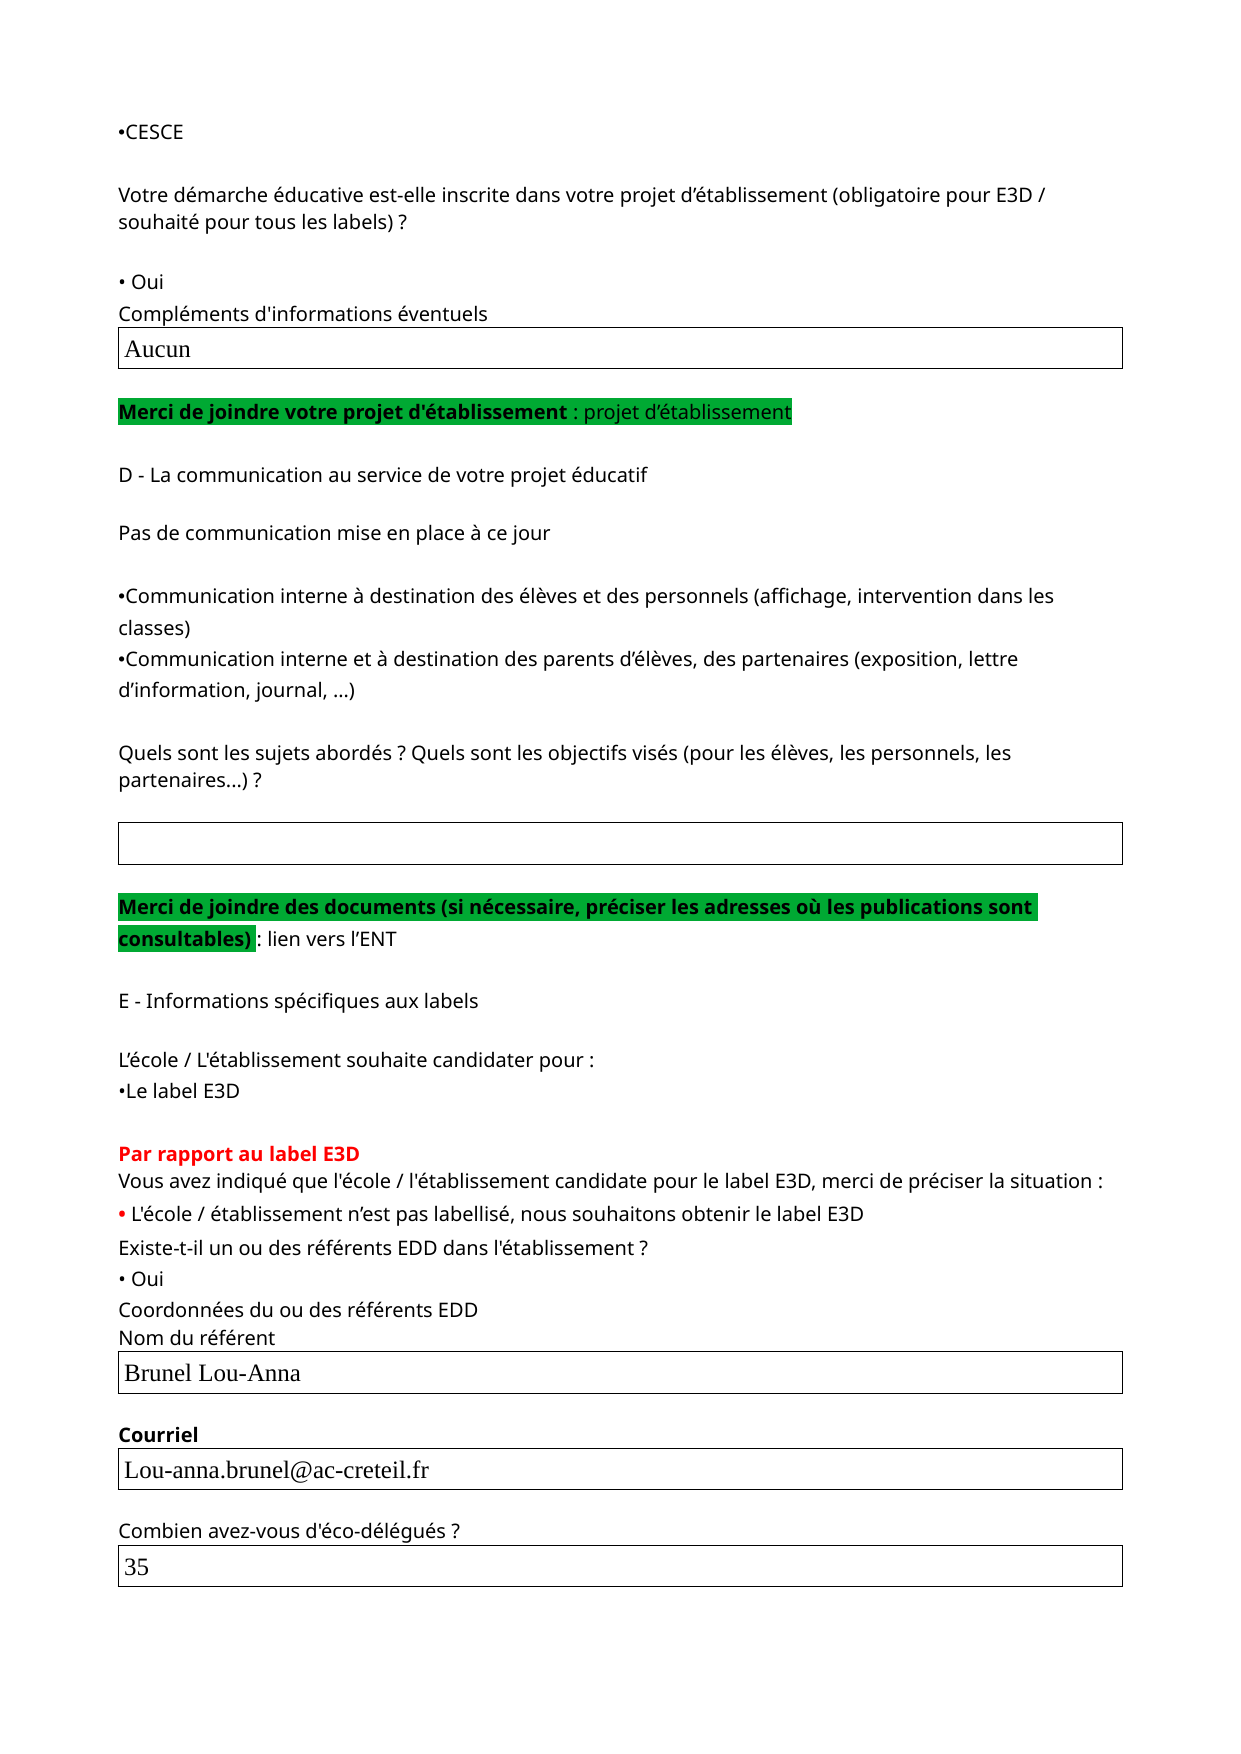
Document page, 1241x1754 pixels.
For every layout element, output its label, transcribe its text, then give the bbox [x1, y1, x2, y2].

list • L'école / établissement n’est pas labellisé, nous souhaitons obtenir le label E3D [118, 1195, 1122, 1229]
table_header [119, 823, 1122, 863]
table_header Lou-anna.brunel@ac-creteil.fr [119, 1449, 1122, 1489]
text Nom du référent [118, 1324, 1122, 1351]
text Votre démarche éducative est-elle inscrite dans votre projet d’établissement (obligatoire pour E3D / souhaité pour tous les labels) ? [118, 181, 1122, 235]
table_header Aucun [119, 328, 1122, 368]
table_header Brunel Lou-Anna [119, 1352, 1122, 1392]
subtitle D - La communication au service de votre projet éducatif [118, 461, 1122, 488]
text Merci de joindre votre projet d'établissement : projet d’établissement [118, 398, 1122, 425]
text L’école / L'établissement souhaite candidater pour : [118, 1046, 1122, 1073]
text Pas de communication mise en place à ce jour [118, 488, 1122, 547]
subtitle Par rapport au label E3D [118, 1140, 1122, 1167]
text Merci de joindre des documents (si nécessaire, préciser les adresses où les publications sont consultables) : lien vers l’ENT [118, 893, 1122, 952]
text Compléments d'informations éventuels [118, 300, 1122, 327]
text Existe-t-il un ou des référents EDD dans l'établissement ? [118, 1234, 1122, 1261]
text • Oui [118, 1265, 1122, 1292]
subtitle E - Informations spécifiques aux labels [118, 987, 1122, 1015]
text Quels sont les sujets abordés ? Quels sont les objectifs visés (pour les élèves, les personnels, les partenaires...) ? [118, 739, 1122, 822]
text Courriel [118, 1421, 1122, 1448]
text Coordonnées du ou des référents EDD [118, 1297, 1122, 1324]
table_header 35 [119, 1546, 1122, 1586]
list Communication interne à destination des élèves et des personnels (affichage, intervention dans les classes) [118, 582, 1122, 641]
text •Le label E3D [118, 1077, 1122, 1105]
list Communication interne et à destination des parents d’élèves, des partenaires (exposition, lettre d’information, journal, …) [118, 645, 1122, 703]
text • Oui [118, 268, 1122, 296]
list CESCE [118, 118, 1122, 145]
text Combien avez-vous d'éco-délégués ? [118, 1518, 1122, 1545]
text Vous avez indiqué que l'école / l'établissement candidate pour le label E3D, merci de préciser la situation : [118, 1167, 1122, 1195]
